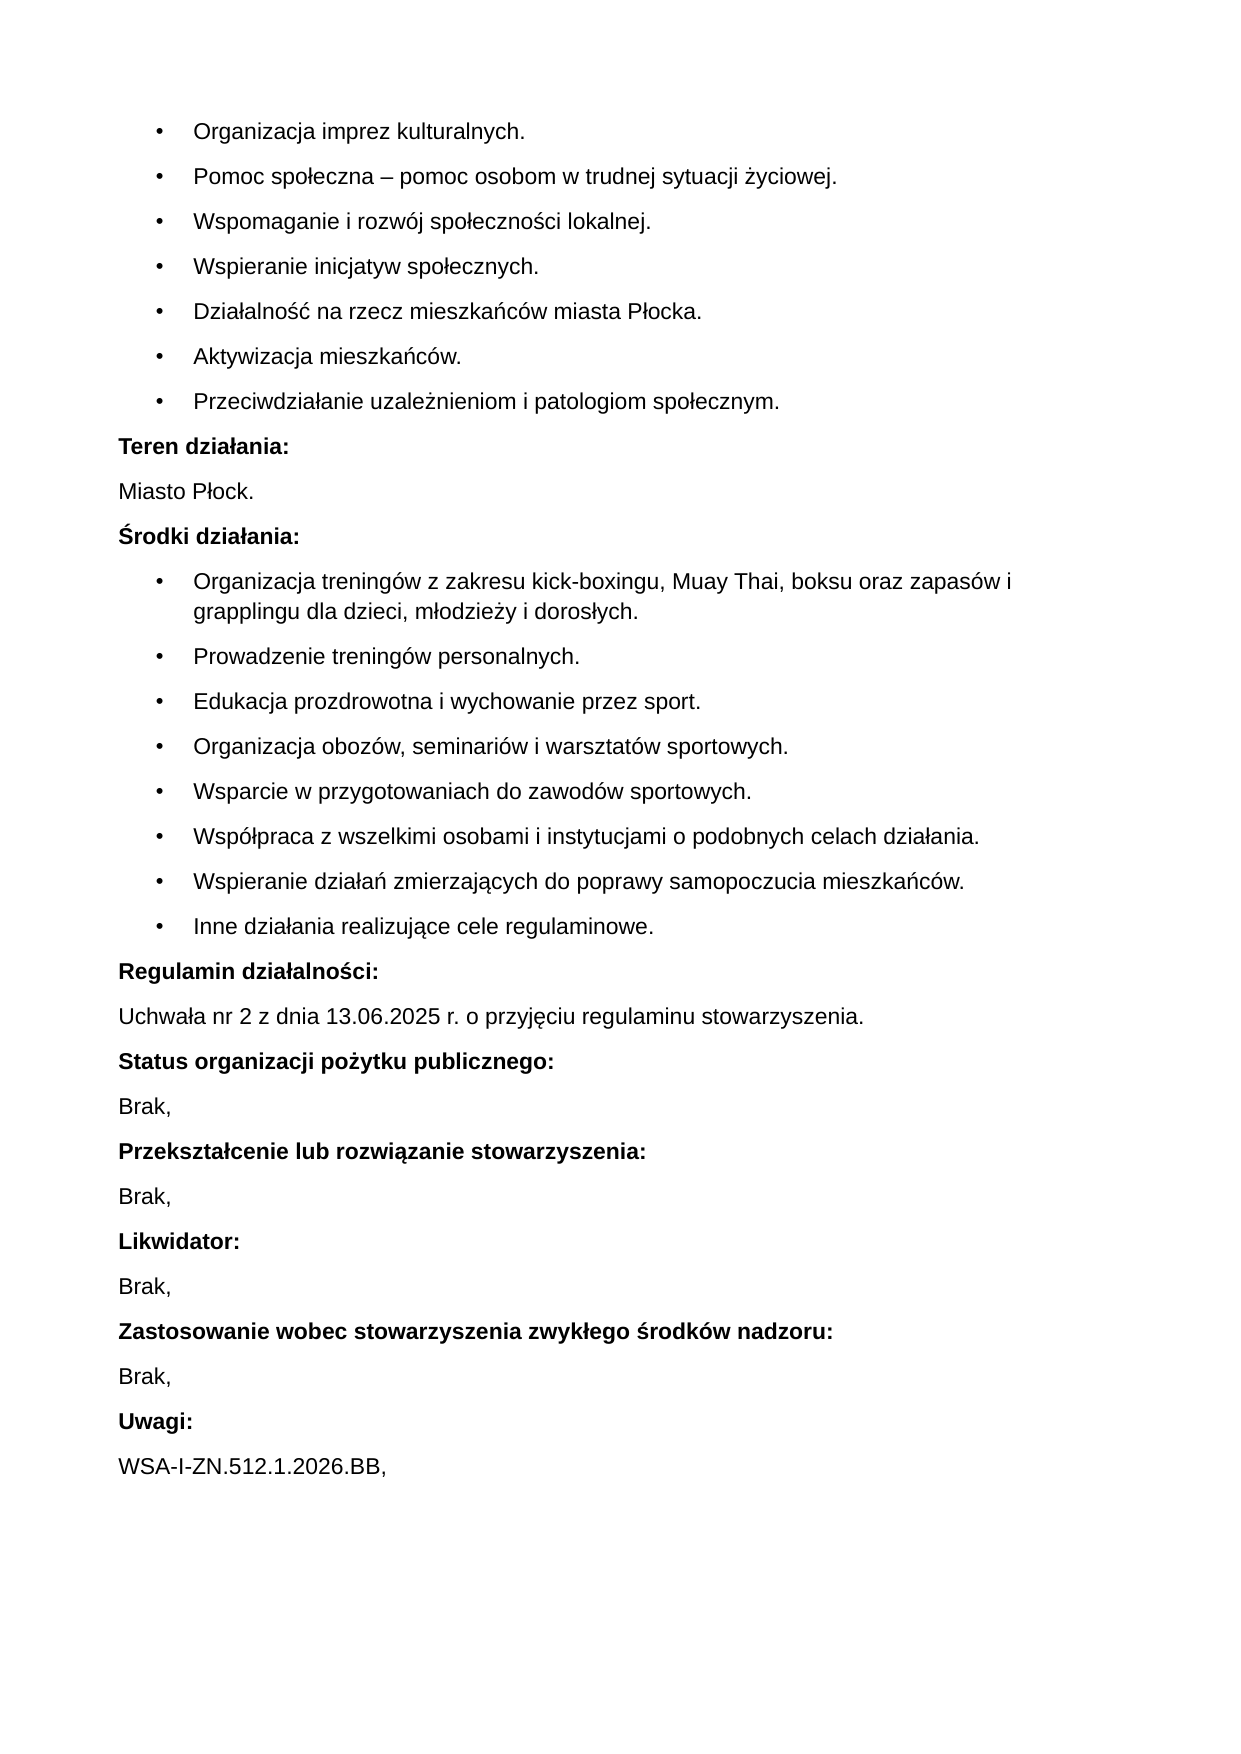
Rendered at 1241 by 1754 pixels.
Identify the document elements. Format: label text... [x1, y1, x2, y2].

subtitle Przekształcenie lub rozwiązanie stowarzyszenia: [118, 1138, 1122, 1165]
text Miasto Płock. [118, 478, 1122, 504]
subtitle Likwidator: [118, 1228, 1122, 1255]
text Brak, [118, 1273, 1122, 1300]
list Organizacja obozów, seminariów i warsztatów sportowych. [156, 733, 1122, 760]
list Wspieranie inicjatyw społecznych. [156, 253, 1122, 279]
list Aktywizacja mieszkańców. [156, 343, 1122, 369]
subtitle Uwagi: [118, 1408, 1122, 1435]
list Współpraca z wszelkimi osobami i instytucjami o podobnych celach działania. [156, 823, 1122, 850]
list Przeciwdziałanie uzależnieniom i patologiom społecznym. [156, 388, 1122, 414]
text Uchwała nr 2 z dnia 13.06.2025 r. o przyjęciu regulaminu stowarzyszenia. [118, 1003, 1122, 1030]
subtitle Teren działania: [118, 433, 1122, 459]
text Brak, [118, 1093, 1122, 1120]
subtitle Zastosowanie wobec stowarzyszenia zwykłego środków nadzoru: [118, 1318, 1122, 1345]
list Organizacja treningów z zakresu kick-boxingu, Muay Thai, boksu oraz zapasów i grapplingu dla dzieci, młodzieży i dorosłych. [156, 568, 1122, 625]
text Brak, [118, 1363, 1122, 1390]
subtitle Status organizacji pożytku publicznego: [118, 1048, 1122, 1075]
list Pomoc społeczna – pomoc osobom w trudnej sytuacji życiowej. [156, 163, 1122, 189]
list Inne działania realizujące cele regulaminowe. [156, 913, 1122, 940]
subtitle Regulamin działalności: [118, 958, 1122, 985]
list Organizacja imprez kulturalnych. [156, 118, 1122, 144]
text Brak, [118, 1183, 1122, 1210]
subtitle Środki działania: [118, 523, 1122, 549]
list Edukacja prozdrowotna i wychowanie przez sport. [156, 688, 1122, 715]
list Wsparcie w przygotowaniach do zawodów sportowych. [156, 778, 1122, 805]
list Wspomaganie i rozwój społeczności lokalnej. [156, 208, 1122, 234]
list Prowadzenie treningów personalnych. [156, 643, 1122, 670]
text WSA-I-ZN.512.1.2026.BB, [118, 1453, 1122, 1480]
list Działalność na rzecz mieszkańców miasta Płocka. [156, 298, 1122, 324]
list Wspieranie działań zmierzających do poprawy samopoczucia mieszkańców. [156, 868, 1122, 895]
